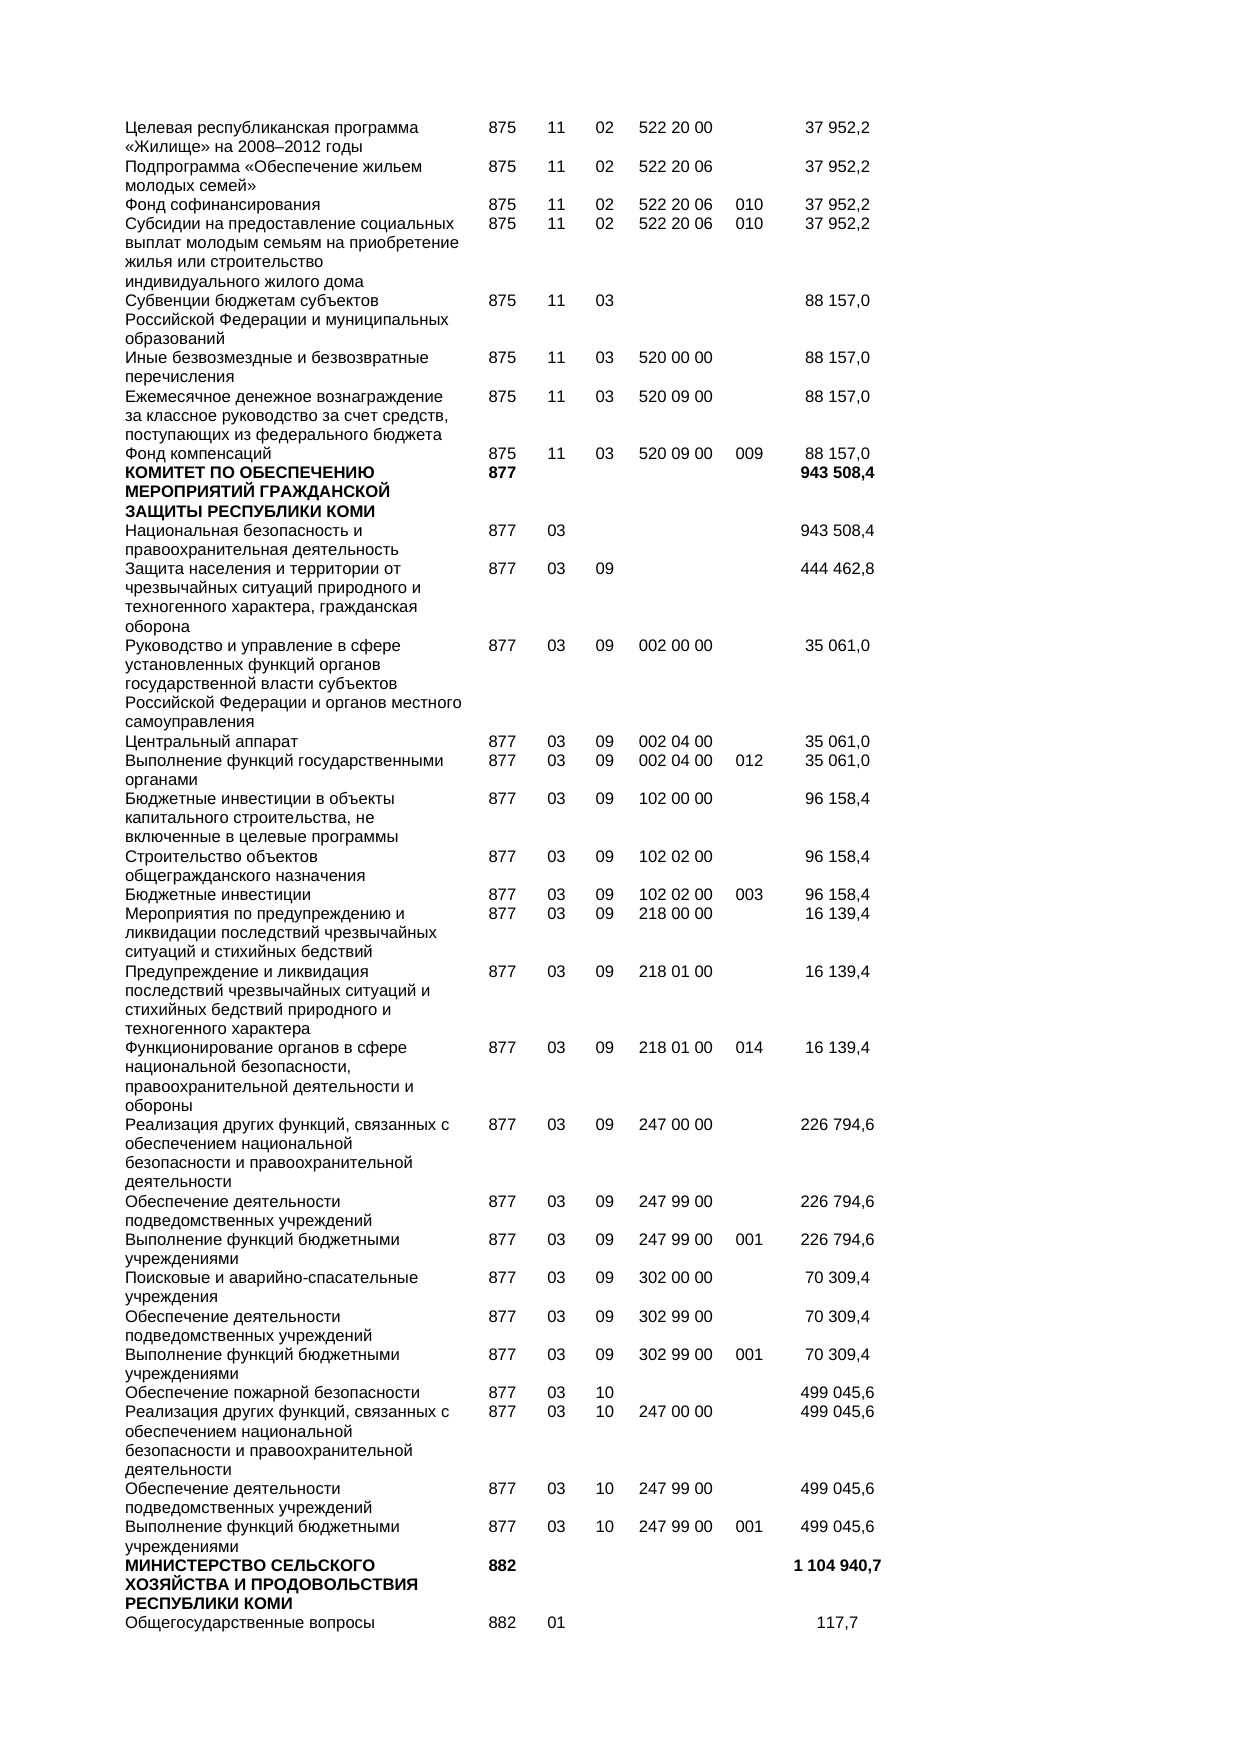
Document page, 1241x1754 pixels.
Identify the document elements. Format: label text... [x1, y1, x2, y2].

table_cell 03 [531, 1383, 582, 1402]
table_cell 03 [582, 444, 627, 463]
table_cell 10 [582, 1517, 627, 1556]
table_cell 247 99 00 [628, 1230, 724, 1268]
table_cell [582, 463, 627, 521]
table_cell 014 [724, 1038, 774, 1115]
table_cell 70 309,4 [775, 1268, 900, 1306]
table_cell 02 [582, 195, 627, 214]
table_cell 875 [474, 195, 531, 214]
table_cell [724, 1402, 774, 1479]
table_cell Выполнение функций бюджетными учреждениями [114, 1517, 474, 1556]
table_cell 09 [582, 1345, 627, 1383]
table_cell 10 [582, 1479, 627, 1517]
table_cell 37 952,2 [775, 195, 900, 214]
table_cell 37 952,2 [775, 156, 900, 195]
table_cell 247 99 00 [628, 1479, 724, 1517]
table_cell 09 [582, 885, 627, 904]
table_cell [724, 521, 774, 559]
table_cell 03 [531, 1479, 582, 1517]
table_cell 882 [474, 1613, 531, 1632]
table_cell 09 [582, 1191, 627, 1230]
table_cell 520 00 00 [628, 348, 724, 386]
table_cell 009 [724, 444, 774, 463]
table_cell [724, 1383, 774, 1402]
table_cell 03 [531, 1306, 582, 1345]
table_cell [724, 789, 774, 846]
table_cell Центральный аппарат [114, 731, 474, 751]
table_cell 522 20 06 [628, 156, 724, 195]
table_cell 877 [474, 1383, 531, 1402]
table_cell 875 [474, 444, 531, 463]
table_cell [724, 961, 774, 1038]
table_cell 09 [582, 751, 627, 789]
table_cell 03 [531, 751, 582, 789]
table_cell Подпрограмма «Обеспечение жильем молодых семей» [114, 156, 474, 195]
table_cell [724, 1191, 774, 1230]
table_cell Поисковые и аварийно-спасательные учреждения [114, 1268, 474, 1306]
table_cell Иные безвозмездные и безвозвратные перечисления [114, 348, 474, 386]
table_cell Обеспечение пожарной безопасности [114, 1383, 474, 1402]
table_cell 16 139,4 [775, 1038, 900, 1115]
table_cell Фонд компенсаций [114, 444, 474, 463]
table_cell 03 [582, 291, 627, 348]
table_cell [628, 463, 724, 521]
table_cell [724, 559, 774, 636]
table_cell 09 [582, 961, 627, 1038]
table_cell Национальная безопасность и правоохранительная деятельность [114, 521, 474, 559]
table_cell Функционирование органов в сфере национальной безопасности, правоохранительной деятельности и обороны [114, 1038, 474, 1115]
table_cell [724, 156, 774, 195]
table_cell 001 [724, 1230, 774, 1268]
table_cell 09 [582, 846, 627, 885]
table_cell Защита населения и территории от чрезвычайных ситуаций природного и техногенного характера, гражданская оборона [114, 559, 474, 636]
table_cell 88 157,0 [775, 444, 900, 463]
table_cell 877 [474, 885, 531, 904]
table_cell [628, 521, 724, 559]
table_cell Субсидии на предоставление социальных выплат молодым семьям на приобретение жилья или строительство индивидуального жилого дома [114, 214, 474, 291]
table_cell 877 [474, 463, 531, 521]
table_cell 01 [531, 1613, 582, 1632]
table_cell [628, 1556, 724, 1613]
table_cell 11 [531, 214, 582, 291]
table_cell 522 20 00 [628, 118, 724, 156]
table_cell 09 [582, 1038, 627, 1115]
table_cell 03 [531, 904, 582, 961]
table_cell 877 [474, 1402, 531, 1479]
table_cell [724, 731, 774, 751]
table_cell 03 [582, 386, 627, 444]
table_cell [724, 1268, 774, 1306]
table_cell 002 04 00 [628, 751, 724, 789]
table_cell 226 794,6 [775, 1115, 900, 1191]
table_cell 875 [474, 386, 531, 444]
table_cell 03 [531, 789, 582, 846]
table_cell [724, 291, 774, 348]
table_cell Фонд софинансирования [114, 195, 474, 214]
table_cell 70 309,4 [775, 1345, 900, 1383]
table_cell 03 [531, 846, 582, 885]
table_cell 302 00 00 [628, 1268, 724, 1306]
table_cell 96 158,4 [775, 789, 900, 846]
table_cell 218 01 00 [628, 1038, 724, 1115]
table_cell 943 508,4 [775, 521, 900, 559]
table_cell 35 061,0 [775, 636, 900, 731]
table_cell 03 [531, 1191, 582, 1230]
table_cell КОМИТЕТ ПО ОБЕСПЕЧЕНИЮ МЕРОПРИЯТИЙ ГРАЖДАНСКОЙ ЗАЩИТЫ РЕСПУБЛИКИ КОМИ [114, 463, 474, 521]
table_cell [628, 1613, 724, 1632]
table_cell 88 157,0 [775, 348, 900, 386]
table_cell 03 [531, 1230, 582, 1268]
table_cell 03 [531, 559, 582, 636]
table_cell 877 [474, 904, 531, 961]
table_cell Субвенции бюджетам субъектов Российской Федерации и муниципальных образований [114, 291, 474, 348]
table_cell 520 09 00 [628, 444, 724, 463]
table_cell 03 [531, 1038, 582, 1115]
table_cell Обеспечение деятельности подведомственных учреждений [114, 1191, 474, 1230]
table_cell Предупреждение и ликвидация последствий чрезвычайных ситуаций и стихийных бедствий природного и техногенного характера [114, 961, 474, 1038]
table_cell 11 [531, 118, 582, 156]
table_cell Выполнение функций государственными органами [114, 751, 474, 789]
table_cell [628, 1383, 724, 1402]
table_cell 010 [724, 214, 774, 291]
table_cell [531, 463, 582, 521]
table_cell [724, 1479, 774, 1517]
table_cell 875 [474, 118, 531, 156]
table_cell 882 [474, 1556, 531, 1613]
table_cell 11 [531, 386, 582, 444]
table_cell [724, 386, 774, 444]
table_cell [582, 1556, 627, 1613]
table_cell МИНИСТЕРСТВО СЕЛЬСКОГО ХОЗЯЙСТВА И ПРОДОВОЛЬСТВИЯ РЕСПУБЛИКИ КОМИ [114, 1556, 474, 1613]
table_cell 35 061,0 [775, 751, 900, 789]
table_cell 875 [474, 348, 531, 386]
table_cell 218 00 00 [628, 904, 724, 961]
table_cell 522 20 06 [628, 195, 724, 214]
table_cell 302 99 00 [628, 1306, 724, 1345]
table_cell 247 00 00 [628, 1402, 724, 1479]
table_cell 002 04 00 [628, 731, 724, 751]
table_cell 117,7 [775, 1613, 900, 1632]
table_cell 03 [531, 1268, 582, 1306]
table_cell Бюджетные инвестиции в объекты капитального строительства, не включенные в целевые программы [114, 789, 474, 846]
table_cell 875 [474, 214, 531, 291]
table_cell Обеспечение деятельности подведомственных учреждений [114, 1479, 474, 1517]
table_cell 09 [582, 789, 627, 846]
table_cell Выполнение функций бюджетными учреждениями [114, 1230, 474, 1268]
table_cell 218 01 00 [628, 961, 724, 1038]
table_cell 877 [474, 789, 531, 846]
table_cell 11 [531, 156, 582, 195]
table_cell 499 045,6 [775, 1517, 900, 1556]
table_cell 03 [582, 348, 627, 386]
table_cell 11 [531, 195, 582, 214]
table_cell 09 [582, 1115, 627, 1191]
table_cell 11 [531, 348, 582, 386]
table_cell 16 139,4 [775, 904, 900, 961]
table_cell 875 [474, 156, 531, 195]
table_cell [724, 348, 774, 386]
table_cell 88 157,0 [775, 386, 900, 444]
table_cell 010 [724, 195, 774, 214]
table_cell 226 794,6 [775, 1191, 900, 1230]
table_cell 226 794,6 [775, 1230, 900, 1268]
table_cell Бюджетные инвестиции [114, 885, 474, 904]
table_cell [724, 1306, 774, 1345]
table_cell 03 [531, 731, 582, 751]
table_cell [628, 559, 724, 636]
table_cell Обеспечение деятельности подведомственных учреждений [114, 1306, 474, 1345]
table_cell 10 [582, 1383, 627, 1402]
table_cell Ежемесячное денежное вознаграждение за классное руководство за счет средств, поступающих из федерального бюджета [114, 386, 474, 444]
table_cell [724, 1115, 774, 1191]
table_cell [724, 904, 774, 961]
table_cell Руководство и управление в сфере установленных функций органов государственной власти субъектов Российской Федерации и органов местного самоуправления [114, 636, 474, 731]
table_cell Целевая республиканская программа «Жилище» на 2008–2012 годы [114, 118, 474, 156]
table_cell 09 [582, 636, 627, 731]
table_cell 247 99 00 [628, 1191, 724, 1230]
table_cell Мероприятия по предупреждению и ликвидации последствий чрезвычайных ситуаций и стихийных бедствий [114, 904, 474, 961]
table_cell 03 [531, 1115, 582, 1191]
table_cell 877 [474, 1191, 531, 1230]
table_cell 012 [724, 751, 774, 789]
table_cell [582, 521, 627, 559]
table_cell 877 [474, 1038, 531, 1115]
table_cell 877 [474, 961, 531, 1038]
table_cell [582, 1613, 627, 1632]
table_cell [724, 846, 774, 885]
table_cell 96 158,4 [775, 885, 900, 904]
table_cell 37 952,2 [775, 214, 900, 291]
table_cell 03 [531, 961, 582, 1038]
table_cell 09 [582, 1268, 627, 1306]
table_cell [724, 463, 774, 521]
table_cell 03 [531, 1345, 582, 1383]
table_cell 877 [474, 1306, 531, 1345]
table_cell 03 [531, 885, 582, 904]
table_cell 877 [474, 1230, 531, 1268]
table_cell 877 [474, 559, 531, 636]
table_cell 11 [531, 444, 582, 463]
table_cell 02 [582, 118, 627, 156]
table_cell 943 508,4 [775, 463, 900, 521]
table_cell [724, 636, 774, 731]
table_cell 96 158,4 [775, 846, 900, 885]
table_cell 102 02 00 [628, 885, 724, 904]
table_cell 03 [531, 1517, 582, 1556]
table_cell 522 20 06 [628, 214, 724, 291]
table_cell 877 [474, 1479, 531, 1517]
table_cell [724, 1613, 774, 1632]
table_cell Реализация других функций, связанных с обеспечением национальной безопасности и правоохранительной деятельности [114, 1115, 474, 1191]
table_cell 16 139,4 [775, 961, 900, 1038]
table_cell 02 [582, 156, 627, 195]
table_cell 002 00 00 [628, 636, 724, 731]
table_cell 03 [531, 1402, 582, 1479]
table_cell 247 00 00 [628, 1115, 724, 1191]
table_cell 001 [724, 1345, 774, 1383]
table_cell 03 [531, 521, 582, 559]
table_cell 003 [724, 885, 774, 904]
table_cell 877 [474, 846, 531, 885]
table_cell 302 99 00 [628, 1345, 724, 1383]
table_cell [628, 291, 724, 348]
table_cell 70 309,4 [775, 1306, 900, 1345]
table_cell 35 061,0 [775, 731, 900, 751]
table_cell [724, 118, 774, 156]
table_cell 1 104 940,7 [775, 1556, 900, 1613]
table_cell 877 [474, 1268, 531, 1306]
table_cell 877 [474, 731, 531, 751]
table_cell 877 [474, 751, 531, 789]
table_cell 11 [531, 291, 582, 348]
table_cell 877 [474, 521, 531, 559]
table_cell Строительство объектов общегражданского назначения [114, 846, 474, 885]
table_cell Общегосударственные вопросы [114, 1613, 474, 1632]
table_cell 877 [474, 1115, 531, 1191]
table_cell 499 045,6 [775, 1383, 900, 1402]
table_cell 10 [582, 1402, 627, 1479]
table_cell 001 [724, 1517, 774, 1556]
table_cell 09 [582, 904, 627, 961]
table_cell 102 02 00 [628, 846, 724, 885]
table_cell Выполнение функций бюджетными учреждениями [114, 1345, 474, 1383]
table_cell [531, 1556, 582, 1613]
table_cell 02 [582, 214, 627, 291]
table_cell 877 [474, 1517, 531, 1556]
table_cell 37 952,2 [775, 118, 900, 156]
table_cell 09 [582, 559, 627, 636]
table_cell Реализация других функций, связанных с обеспечением национальной безопасности и правоохранительной деятельности [114, 1402, 474, 1479]
table_cell 444 462,8 [775, 559, 900, 636]
table_cell 877 [474, 636, 531, 731]
table_cell 877 [474, 1345, 531, 1383]
table_cell 09 [582, 1230, 627, 1268]
table_cell 499 045,6 [775, 1402, 900, 1479]
table_cell 247 99 00 [628, 1517, 724, 1556]
table_cell 499 045,6 [775, 1479, 900, 1517]
table_cell 09 [582, 731, 627, 751]
table_cell 102 00 00 [628, 789, 724, 846]
table_cell 03 [531, 636, 582, 731]
table_cell 88 157,0 [775, 291, 900, 348]
table_cell 520 09 00 [628, 386, 724, 444]
table_cell 875 [474, 291, 531, 348]
table_cell 09 [582, 1306, 627, 1345]
table_cell [724, 1556, 774, 1613]
